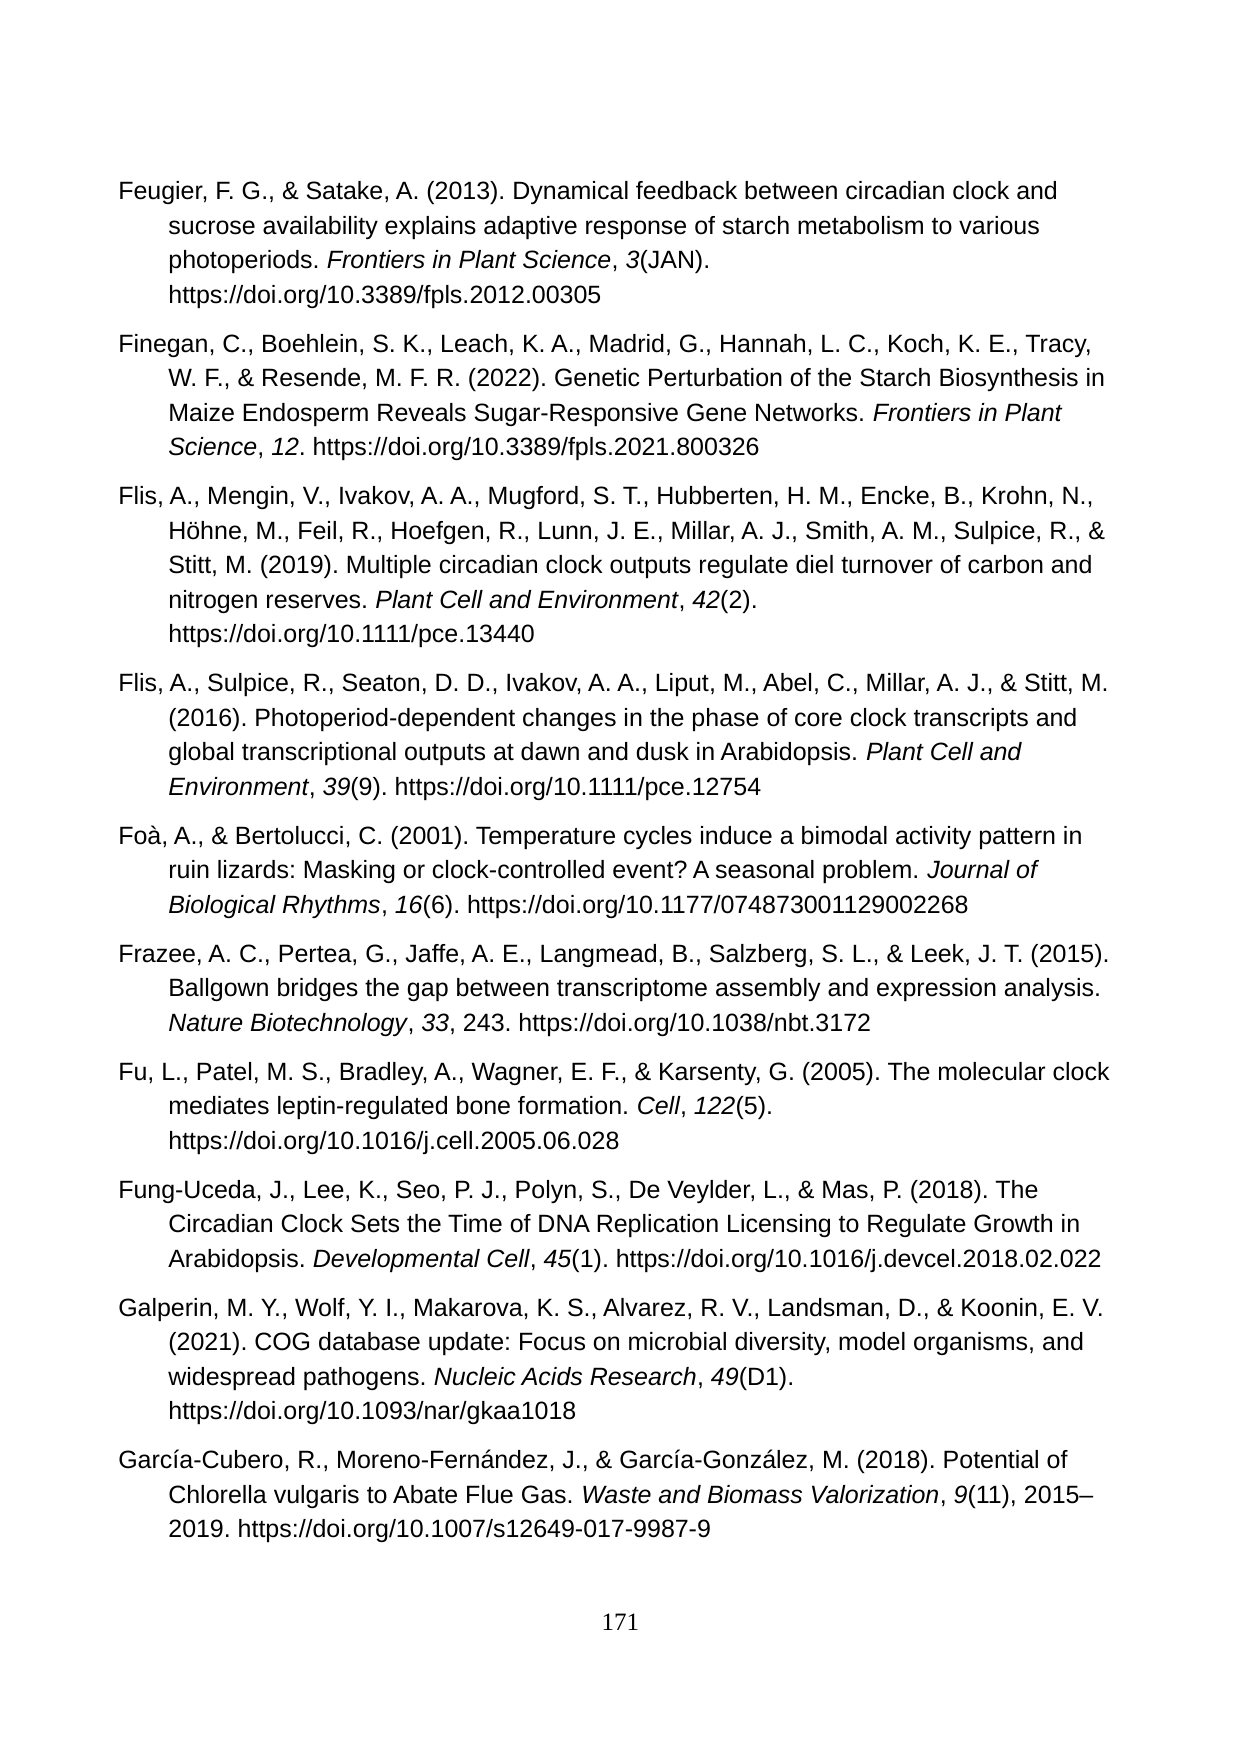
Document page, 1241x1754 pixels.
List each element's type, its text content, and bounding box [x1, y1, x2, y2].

text Flis, A., Sulpice, R., Seaton, D. D., Ivakov, A. A., Liput, M., Abel, C., Millar, A. J., & Stitt, M. (2016). Photoperiod-dependent changes in the phase of core clock transcripts and global transcriptional outputs at dawn and dusk in Arabidopsis. Plant Cell and Environment, 39(9). https://doi.org/10.1111/pce.12754 [118, 668, 1122, 801]
text Foà, A., & Bertolucci, C. (2001). Temperature cycles induce a bimodal activity pattern in ruin lizards: Masking or clock-controlled event? A seasonal problem. Journal of Biological Rhythms, 16(6). https://doi.org/10.1177/074873001129002268 [118, 821, 1122, 918]
text Frazee, A. C., Pertea, G., Jaffe, A. E., Langmead, B., Salzberg, S. L., & Leek, J. T. (2015). Ballgown bridges the gap between transcriptome assembly and expression analysis. Nature Biotechnology, 33, 243. https://doi.org/10.1038/nbt.3172 [118, 939, 1122, 1037]
text Feugier, F. G., & Satake, A. (2013). Dynamical feedback between circadian clock and sucrose availability explains adaptive response of starch metabolism to various photoperiods. Frontiers in Plant Science, 3(JAN). https://doi.org/10.3389/fpls.2012.00305 [118, 176, 1122, 308]
text Finegan, C., Boehlein, S. K., Leach, K. A., Madrid, G., Hannah, L. C., Koch, K. E., Tracy, W. F., & Resende, M. F. R. (2022). Genetic Perturbation of the Starch Biosynthesis in Maize Endosperm Reveals Sugar-Responsive Gene Networks. Frontiers in Plant Science, 12. https://doi.org/10.3389/fpls.2021.800326 [118, 329, 1122, 461]
text García-Cubero, R., Moreno-Fernández, J., & García-González, M. (2018). Potential of Chlorella vulgaris to Abate Flue Gas. Waste and Biomass Valorization, 9(11), 2015–2019. https://doi.org/10.1007/s12649-017-9987-9 [118, 1445, 1122, 1543]
text Fung-Uceda, J., Lee, K., Seo, P. J., Polyn, S., De Veylder, L., & Mas, P. (2018). The Circadian Clock Sets the Time of DNA Replication Licensing to Regulate Growth in Arabidopsis. Developmental Cell, 45(1). https://doi.org/10.1016/j.devcel.2018.02.022 [118, 1175, 1122, 1273]
text Flis, A., Mengin, V., Ivakov, A. A., Mugford, S. T., Hubberten, H. M., Encke, B., Krohn, N., Höhne, M., Feil, R., Hoefgen, R., Lunn, J. E., Millar, A. J., Smith, A. M., Sulpice, R., & Stitt, M. (2019). Multiple circadian clock outputs regulate diel turnover of carbon and nitrogen reserves. Plant Cell and Environment, 42(2). https://doi.org/10.1111/pce.13440 [118, 481, 1122, 648]
text Galperin, M. Y., Wolf, Y. I., Makarova, K. S., Alvarez, R. V., Landsman, D., & Koonin, E. V. (2021). COG database update: Focus on microbial diversity, model organisms, and widespread pathogens. Nucleic Acids Research, 49(D1). https://doi.org/10.1093/nar/gkaa1018 [118, 1293, 1122, 1425]
text Fu, L., Patel, M. S., Bradley, A., Wagner, E. F., & Karsenty, G. (2005). The molecular clock mediates leptin-regulated bone formation. Cell, 122(5). https://doi.org/10.1016/j.cell.2005.06.028 [118, 1057, 1122, 1154]
